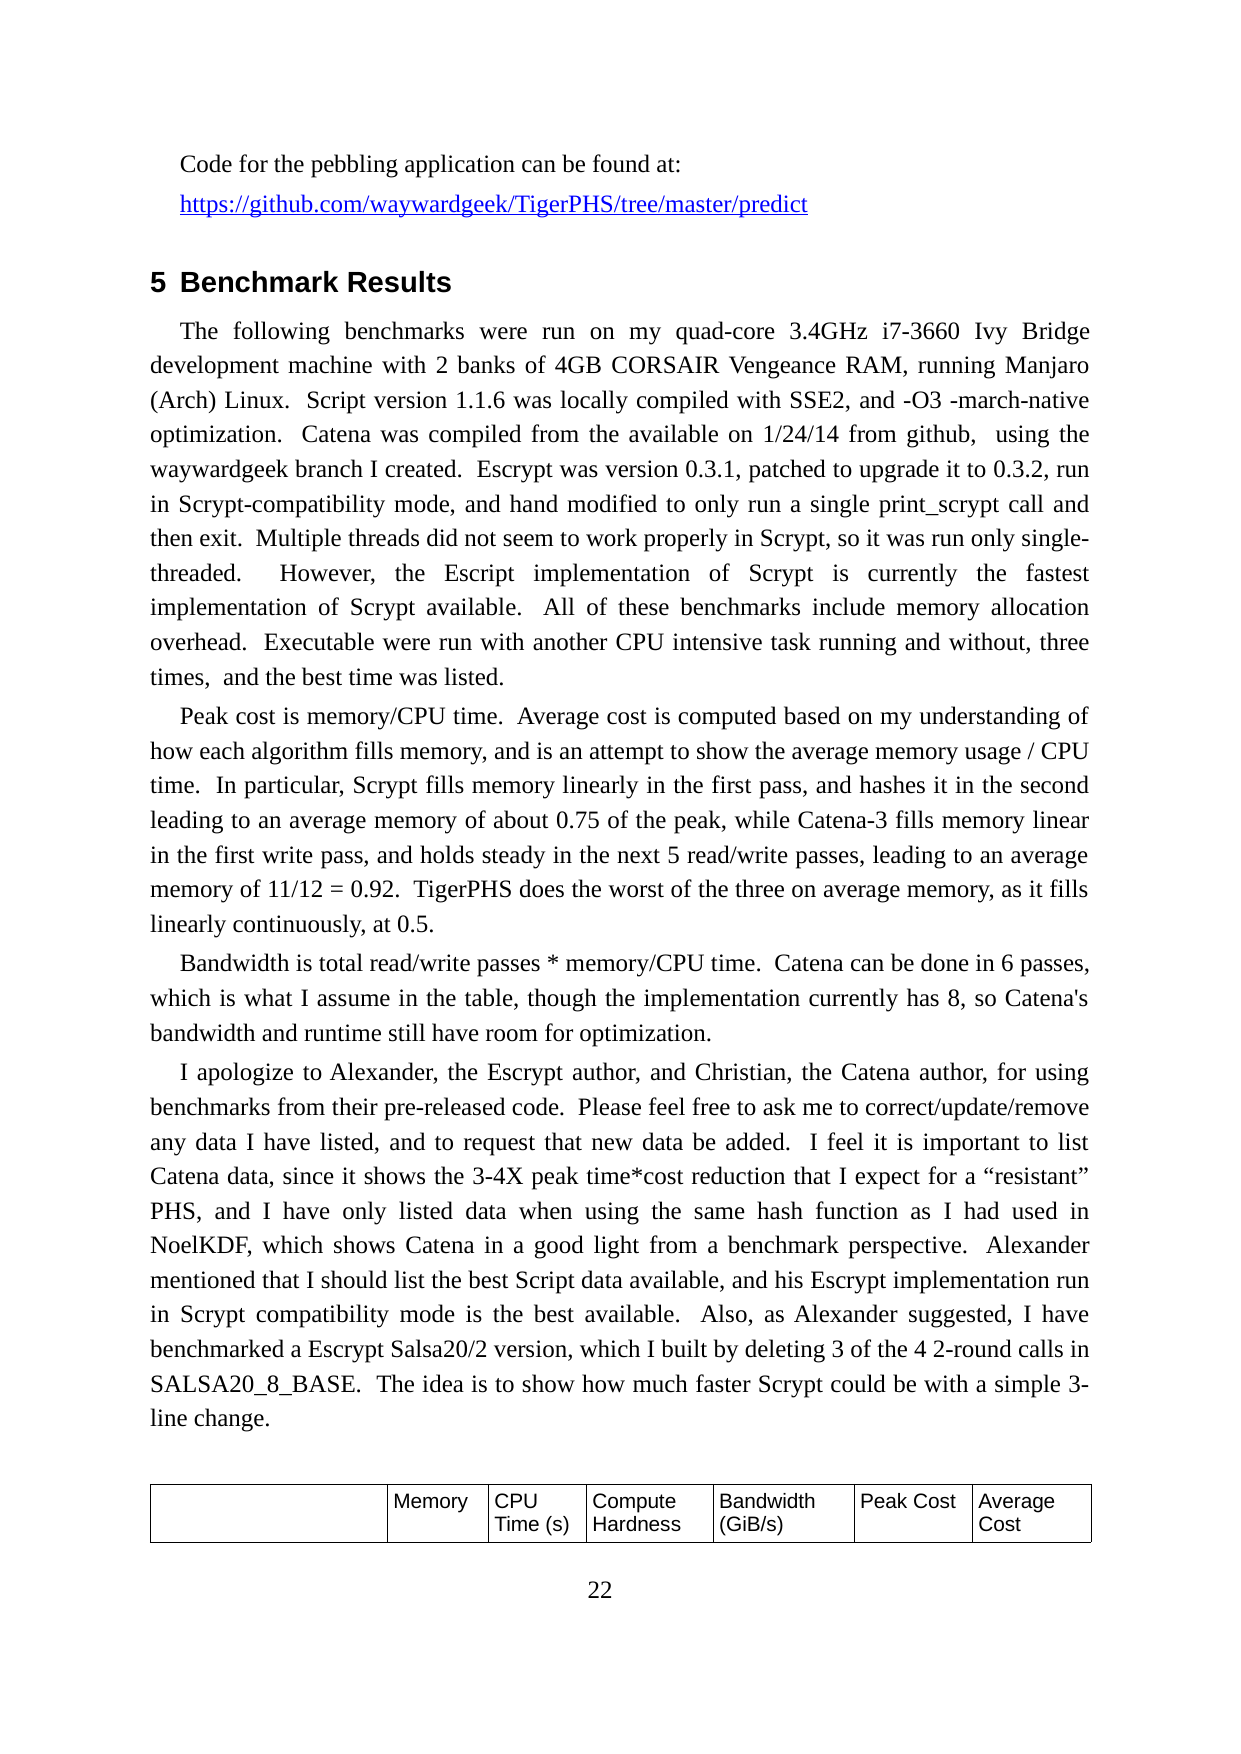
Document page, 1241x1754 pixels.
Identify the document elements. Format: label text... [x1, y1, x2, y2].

text The following benchmarks were run on my quad-core 3.4GHz i7-3660 Ivy Bridge development machine with 2 banks of 4GB CORSAIR Vengeance RAM, running Manjaro (Arch) Linux. Script version 1.1.6 was locally compiled with SSE2, and -O3 -march-native optimization. Catena was compiled from the available on 1/24/14 from github, using the waywardgeek branch I created. Escrypt was version 0.3.1, patched to upgrade it to 0.3.2, run in Scrypt-compatibility mode, and hand modified to only run a single print_scrypt call and then exit. Multiple threads did not seem to work properly in Scrypt, so it was run only single-threaded. However, the Escript implementation of Scrypt is currently the fastest implementation of Scrypt available. All of these benchmarks include memory allocation overhead. Executable were run with another CPU intensive task running and without, three times, and the best time was listed. [150, 317, 1091, 690]
text I apologize to Alexander, the Escrypt author, and Christian, the Catena author, for using benchmarks from their pre-released code. Please feel free to ask me to correct/update/remove any data I have listed, and to request that new data be added. I feel it is important to list Catena data, since it shows the 3-4X peak time*cost reduction that I expect for a “resistant” PHS, and I have only listed data when using the same hash function as I had used in NoelKDF, which shows Catena in a good light from a benchmark perspective. Alexander mentioned that I should list the best Script data available, and his Escrypt implementation run in Scrypt compatibility mode is the best available. Also, as Alexander suggested, I have benchmarked a Escrypt Salsa20/2 version, which I built by deleting 3 of the 4 2-round calls in SALSA20_8_BASE. The idea is to show how much faster Scrypt could be with a simple 3-line change. [150, 1058, 1091, 1432]
text Bandwidth is total read/write passes * memory/CPU time. Catena can be done in 6 passes, which is what I assume in the table, though the implementation currently has 8, so Catena's bandwidth and runtime still have room for optimization. [150, 949, 1091, 1046]
table_header Peak Cost [855, 1485, 972, 1542]
subtitle Benchmark Results [150, 266, 1091, 298]
table_header Bandwidth (GiB/s) [714, 1485, 854, 1542]
table_header [151, 1485, 387, 1542]
table_header Memory [388, 1485, 488, 1542]
table_header Average Cost [973, 1485, 1091, 1542]
text https://github.com/waywardgeek/TigerPHS/tree/master/predict [150, 190, 1091, 217]
table_header CPU Time (s) [489, 1485, 586, 1542]
text Peak cost is memory/CPU time. Average cost is computed based on my understanding of how each algorithm fills memory, and is an attempt to show the average memory usage / CPU time. In particular, Scrypt fills memory linearly in the first pass, and hashes it in the second leading to an average memory of about 0.75 of the peak, while Catena-3 fills memory linear in the first write pass, and holds steady in the next 5 read/write passes, leading to an average memory of 11/12 = 0.92. TigerPHS does the worst of the three on average memory, as it fills linearly continuously, at 0.5. [150, 702, 1091, 938]
text Code for the pebbling application can be found at: [150, 150, 1091, 178]
table_header Compute Hardness [587, 1485, 713, 1542]
